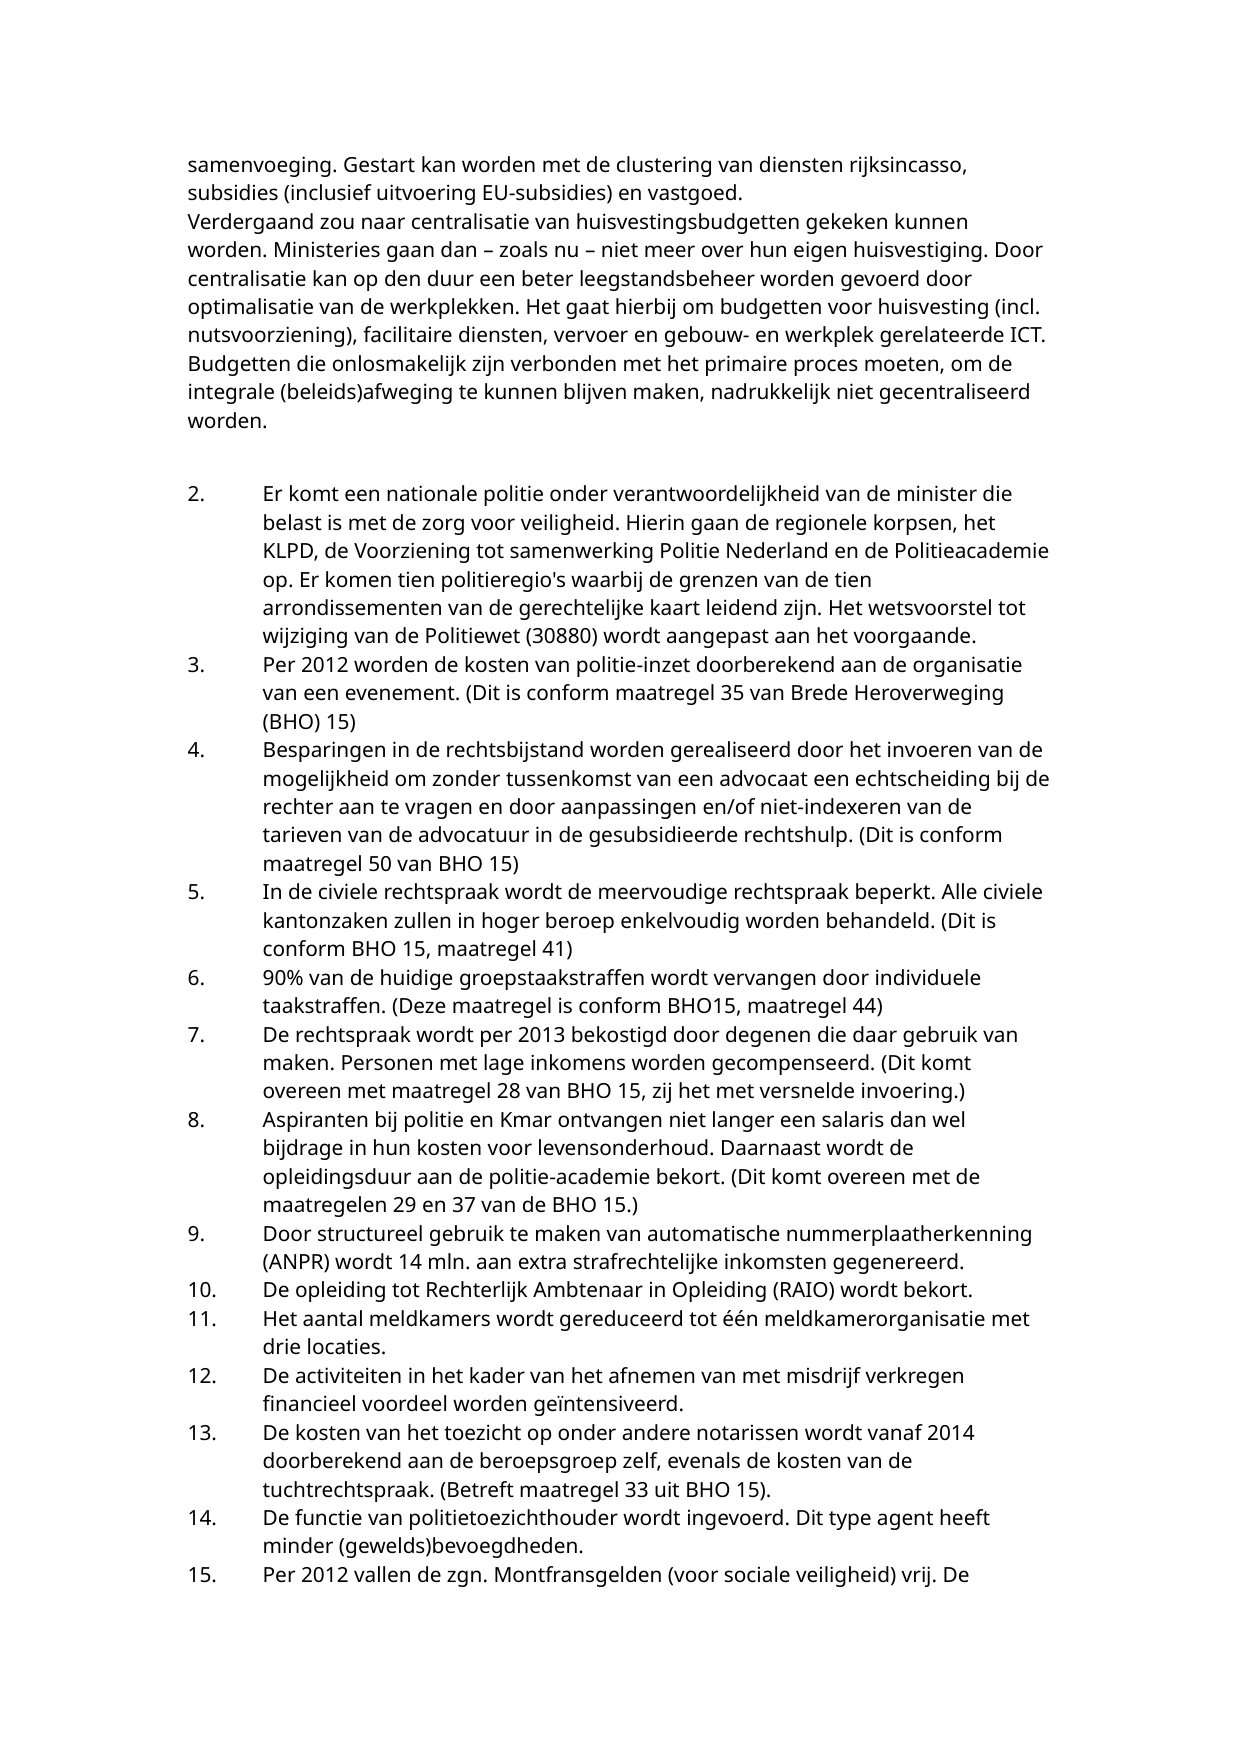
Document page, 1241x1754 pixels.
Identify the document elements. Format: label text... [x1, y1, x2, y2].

list In de civiele rechtspraak wordt de meervoudige rechtspraak beperkt. Alle civiele kantonzaken zullen in hoger beroep enkelvoudig worden behandeld. (Dit is conform BHO 15, maatregel 41) [187, 877, 1053, 963]
list De opleiding tot Rechterlijk Ambtenaar in Opleiding (RAIO) wordt bekort. [187, 1276, 1053, 1304]
list De rechtspraak wordt per 2013 bekostigd door degenen die daar gebruik van maken. Personen met lage inkomens worden gecompenseerd. (Dit komt overeen met maatregel 28 van BHO 15, zij het met versnelde invoering.) [187, 1020, 1053, 1105]
list 90% van de huidige groepstaakstraffen wordt vervangen door individuele taakstraffen. (Deze maatregel is conform BHO15, maatregel 44) [187, 963, 1053, 1020]
list Besparingen in de rechtsbijstand worden gerealiseerd door het invoeren van de mogelijkheid om zonder tussenkomst van een advocaat een echtscheiding bij de rechter aan te vragen en door aanpassingen en/of niet-indexeren van de tarieven van de advocatuur in de gesubsidieerde rechtshulp. (Dit is conform maatregel 50 van BHO 15) [187, 735, 1053, 877]
list De activiteiten in het kader van het afnemen van met misdrijf verkregen financieel voordeel worden geïntensiveerd. [187, 1361, 1053, 1418]
list Aspiranten bij politie en Kmar ontvangen niet langer een salaris dan wel bijdrage in hun kosten voor levensonderhoud. Daarnaast wordt de opleidingsduur aan de politie-academie bekort. (Dit komt overeen met de maatregelen 29 en 37 van de BHO 15.) [187, 1105, 1053, 1219]
list Door structureel gebruik te maken van automatische nummerplaatherkenning (ANPR) wordt 14 mln. aan extra strafrechtelijke inkomsten gegenereerd. [187, 1219, 1053, 1276]
list De kosten van het toezicht op onder andere notarissen wordt vanaf 2014 doorberekend aan de beroepsgroep zelf, evenals de kosten van de tuchtrechtspraak. (Betreft maatregel 33 uit BHO 15). [187, 1418, 1053, 1503]
list Per 2012 vallen de zgn. Montfransgelden (voor sociale veiligheid) vrij. De [187, 1560, 1053, 1588]
list Het aantal meldkamers wordt gereduceerd tot één meldkamerorganisatie met drie locaties. [187, 1304, 1053, 1361]
text samenvoeging. Gestart kan worden met de clustering van diensten rijksincasso, subsidies (inclusief uitvoering EU-subsidies) en vastgoed. [187, 150, 1053, 207]
list Er komt een nationale politie onder verantwoordelijkheid van de minister die belast is met de zorg voor veiligheid. Hierin gaan de regionele korpsen, het KLPD, de Voorziening tot samenwerking Politie Nederland en de Politieacademie op. Er komen tien politieregio's waarbij de grenzen van de tien arrondissementen van de gerechtelijke kaart leidend zijn. Het wetsvoorstel tot wijziging van de Politiewet (30880) wordt aangepast aan het voorgaande. [187, 479, 1053, 650]
list De functie van politietoezichthouder wordt ingevoerd. Dit type agent heeft minder (gewelds)bevoegdheden. [187, 1503, 1053, 1560]
text Verdergaand zou naar centralisatie van huisvestingsbudgetten gekeken kunnen worden. Ministeries gaan dan – zoals nu – niet meer over hun eigen huisvestiging. Door centralisatie kan op den duur een beter leegstandsbeheer worden gevoerd door optimalisatie van de werkplekken. Het gaat hierbij om budgetten voor huisvesting (incl. nutsvoorziening), facilitaire diensten, vervoer en gebouw- en werkplek gerelateerde ICT. Budgetten die onlosmakelijk zijn verbonden met het primaire proces moeten, om de integrale (beleids)afweging te kunnen blijven maken, nadrukkelijk niet gecentraliseerd worden. [187, 207, 1053, 434]
list Per 2012 worden de kosten van politie-inzet doorberekend aan de organisatie van een evenement. (Dit is conform maatregel 35 van Brede Heroverweging (BHO) 15) [187, 650, 1053, 735]
